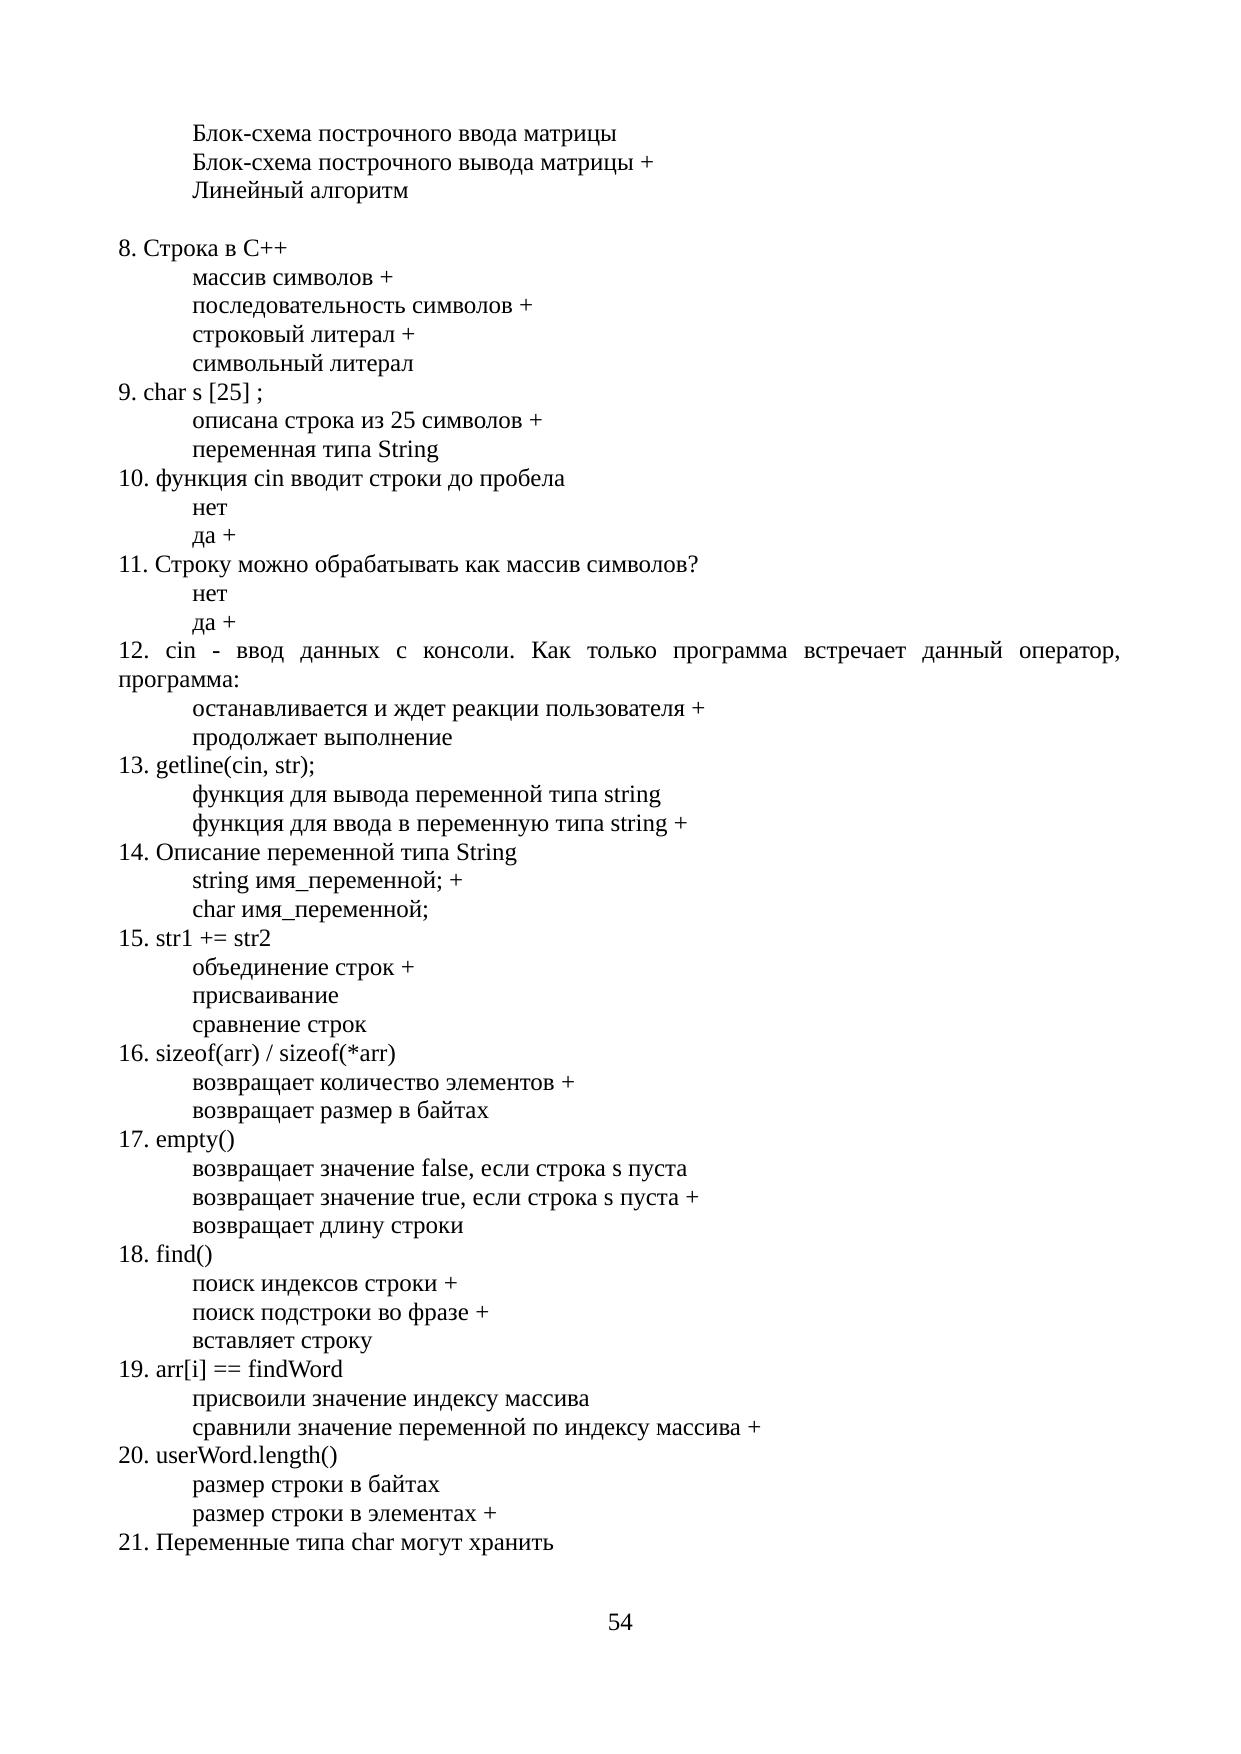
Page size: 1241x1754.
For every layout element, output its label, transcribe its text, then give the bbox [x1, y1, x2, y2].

text 17. empty() [118, 1124, 1122, 1153]
text присвоили значение индексу массива [118, 1383, 1122, 1412]
text возвращает значение true, если строка s пуста + [118, 1182, 1122, 1211]
text продолжает выполнение [118, 722, 1122, 751]
text размер строки в байтах [118, 1469, 1122, 1498]
text возвращает длину строки [118, 1211, 1122, 1239]
text функция для ввода в переменную типа string + [118, 808, 1122, 837]
text 8. Строка в C++ [118, 233, 1122, 262]
text Линейный алгоритм [118, 176, 1122, 204]
text Блок-схема построчного вывода матрицы + [118, 147, 1122, 176]
text Блок-схема построчного ввода матрицы [118, 118, 1122, 147]
text нет [118, 578, 1122, 607]
text возвращает размер в байтах [118, 1096, 1122, 1124]
text размер строки в элементах + [118, 1498, 1122, 1527]
text возвращает значение false, если строка s пуста [118, 1153, 1122, 1182]
text нет [118, 492, 1122, 521]
text 13. getline(cin, str); [118, 751, 1122, 779]
text 19. arr[i] == findWord [118, 1354, 1122, 1383]
text сравнение строк [118, 1009, 1122, 1038]
text поиск подстроки во фразе + [118, 1297, 1122, 1326]
text char имя_переменной; [118, 894, 1122, 923]
text 16. sizeof(arr) / sizeof(*arr) [118, 1038, 1122, 1067]
text 21. Переменные типа char могут хранить [118, 1527, 1122, 1556]
text массив символов + [118, 262, 1122, 291]
text объединение строк + [118, 952, 1122, 981]
text функция для вывода переменной типа string [118, 779, 1122, 808]
text символьный литерал [118, 348, 1122, 377]
text 18. find() [118, 1239, 1122, 1268]
text 14. Описание переменной типа String [118, 837, 1122, 866]
text останавливается и ждет реакции пользователя + [118, 693, 1122, 722]
text да + [118, 521, 1122, 549]
text 20. userWord.length() [118, 1441, 1122, 1469]
text поиск индексов строки + [118, 1268, 1122, 1297]
text да + [118, 607, 1122, 636]
text 9. char s [25] ; [118, 377, 1122, 406]
text переменная типа String [118, 434, 1122, 463]
text вставляет строку [118, 1326, 1122, 1354]
text 10. функция cin вводит строки до пробела [118, 463, 1122, 492]
text присваивание [118, 981, 1122, 1009]
text string имя_переменной; + [118, 866, 1122, 894]
text описана строка из 25 символов + [118, 406, 1122, 434]
text возвращает количество элементов + [118, 1067, 1122, 1096]
text 11. Строку можно обрабатывать как массив символов? [118, 549, 1122, 578]
text сравнили значение переменной по индексу массива + [118, 1412, 1122, 1441]
text последовательность символов + [118, 291, 1122, 319]
text 12. cin - ввод данных с консоли. Как только программа встречает данный оператор, программа: [118, 636, 1122, 693]
text 15. str1 += str2 [118, 923, 1122, 952]
text строковый литерал + [118, 319, 1122, 348]
